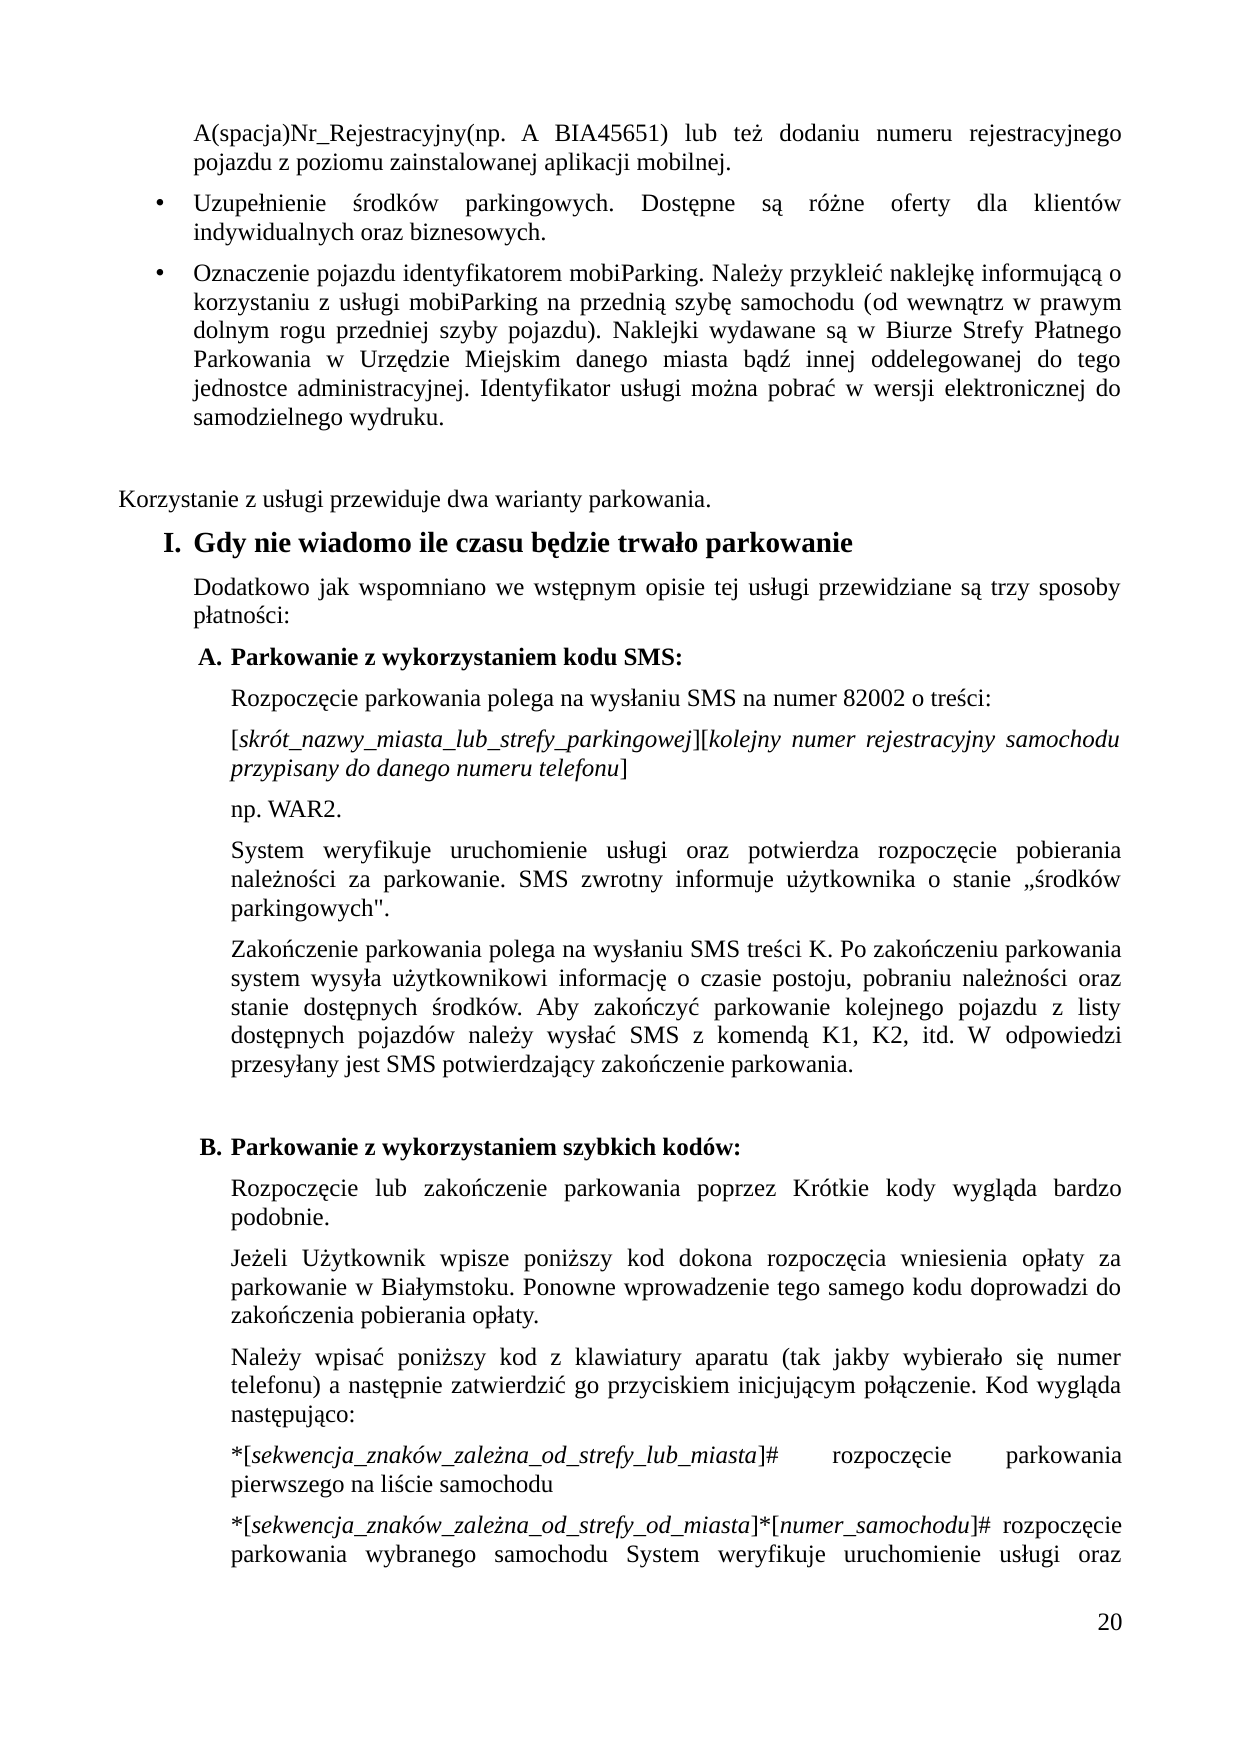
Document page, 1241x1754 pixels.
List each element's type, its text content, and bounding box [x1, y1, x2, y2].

list Parkowanie z wykorzystaniem kodu SMS: [193, 642, 1122, 670]
list [skrót_nazwy_miasta_lub_strefy_parkingowej][kolejny numer rejestracyjny samochodu przypisany do danego numeru telefonu] [193, 724, 1122, 782]
list Uzupełnienie środków parkingowych. Dostępne są różne oferty dla klientów indywidualnych oraz biznesowych. [156, 188, 1122, 246]
list System weryfikuje uruchomienie usługi oraz potwierdza rozpoczęcie pobierania należności za parkowanie. SMS zwrotny informuje użytkownika o stanie „środków parkingowych". [193, 835, 1122, 922]
list A(spacja)Nr_Rejestracyjny(np. A BIA45651) lub też dodaniu numeru rejestracyjnego pojazdu z poziomu zainstalowanej aplikacji mobilnej. [156, 118, 1122, 176]
list Rozpoczęcie parkowania polega na wysłaniu SMS na numer 82002 o treści: [193, 683, 1122, 712]
list np. WAR2. [193, 794, 1122, 823]
text Korzystanie z usługi przewiduje dwa warianty parkowania. [118, 484, 1122, 513]
list Zakończenie parkowania polega na wysłaniu SMS treści K. Po zakończeniu parkowania system wysyła użytkownikowi informację o czasie postoju, pobraniu należności oraz stanie dostępnych środków. Aby zakończyć parkowanie kolejnego pojazdu z listy dostępnych pojazdów należy wysłać SMS z komendą K1, K2, itd. W odpowiedzi przesyłany jest SMS potwierdzający zakończenie parkowania. [193, 934, 1122, 1078]
list Należy wpisać poniższy kod z klawiatury aparatu (tak jakby wybierało się numer telefonu) a następnie zatwierdzić go przyciskiem inicjującym połączenie. Kod wygląda następująco: [193, 1342, 1122, 1428]
list Parkowanie z wykorzystaniem szybkich kodów: [193, 1132, 1122, 1160]
list *[sekwencja_znaków_zależna_od_strefy_lub_miasta]# rozpoczęcie parkowania pierwszego na liście samochodu [193, 1440, 1122, 1498]
list *[sekwencja_znaków_zależna_od_strefy_od_miasta]*[numer_samochodu]# rozpoczęcie parkowania wybranego samochodu System weryfikuje uruchomienie usługi oraz [193, 1510, 1122, 1568]
list Jeżeli Użytkownik wpisze poniższy kod dokona rozpoczęcia wniesienia opłaty za parkowanie w Białymstoku. Ponowne wprowadzenie tego samego kodu doprowadzi do zakończenia pobierania opłaty. [193, 1243, 1122, 1329]
list Rozpoczęcie lub zakończenie parkowania poprzez Krótkie kody wygląda bardzo podobnie. [193, 1173, 1122, 1230]
list Dodatkowo jak wspomniano we wstępnym opisie tej usługi przewidziane są trzy sposoby płatności: [156, 572, 1122, 629]
list Gdy nie wiadomo ile czasu będzie trwało parkowanie [156, 526, 1122, 559]
list Oznaczenie pojazdu identyfikatorem mobiParking. Należy przykleić naklejkę informującą o korzystaniu z usługi mobiParking na przednią szybę samochodu (od wewnątrz w prawym dolnym rogu przedniej szyby pojazdu). Naklejki wydawane są w Biurze Strefy Płatnego Parkowania w Urzędzie Miejskim danego miasta bądź innej oddelegowanej do tego jednostce administracyjnej. Identyfikator usługi można pobrać w wersji elektronicznej do samodzielnego wydruku. [156, 258, 1122, 431]
